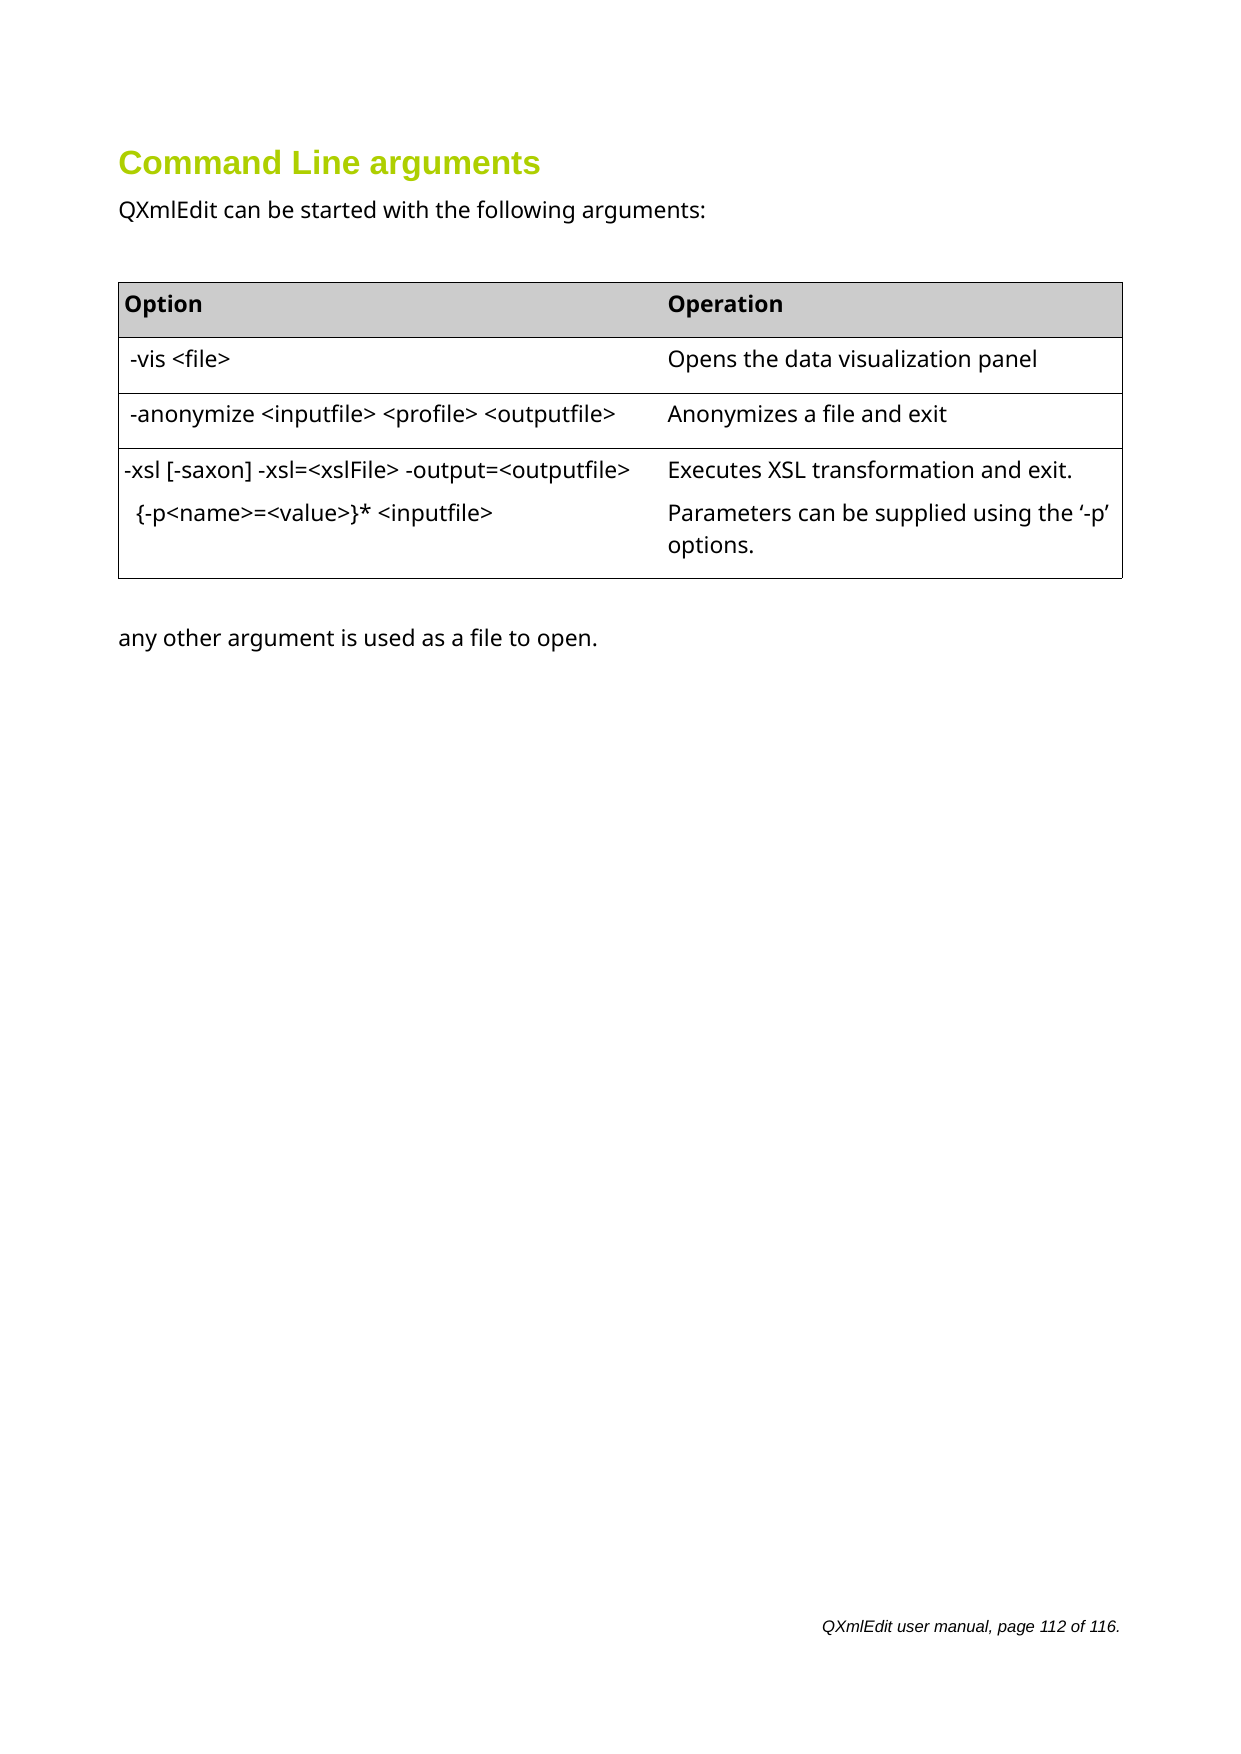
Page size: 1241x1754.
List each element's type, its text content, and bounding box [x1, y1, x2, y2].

table_cell Executes XSL transformation and exit. Parameters can be supplied using the ‘-p’ options. [662, 449, 1122, 578]
table_header Option [119, 283, 662, 337]
table_cell -anonymize <inputfile> <profile> <outputfile> [119, 394, 662, 448]
table_cell -vis <file> [119, 338, 662, 392]
table_cell Opens the data visualization panel [662, 338, 1122, 392]
table_header Operation [662, 283, 1122, 337]
text QXmlEdit can be started with the following arguments: [118, 194, 1122, 226]
table_cell Anonymizes a file and exit [662, 394, 1122, 448]
text any other argument is used as a file to open. [118, 622, 1122, 653]
subtitle Command Line arguments [118, 143, 1122, 182]
table_cell -xsl [-saxon] -xsl=<xslFile> -output=<outputfile> {-p<name>=<value>}* <inputfile> [119, 449, 662, 578]
